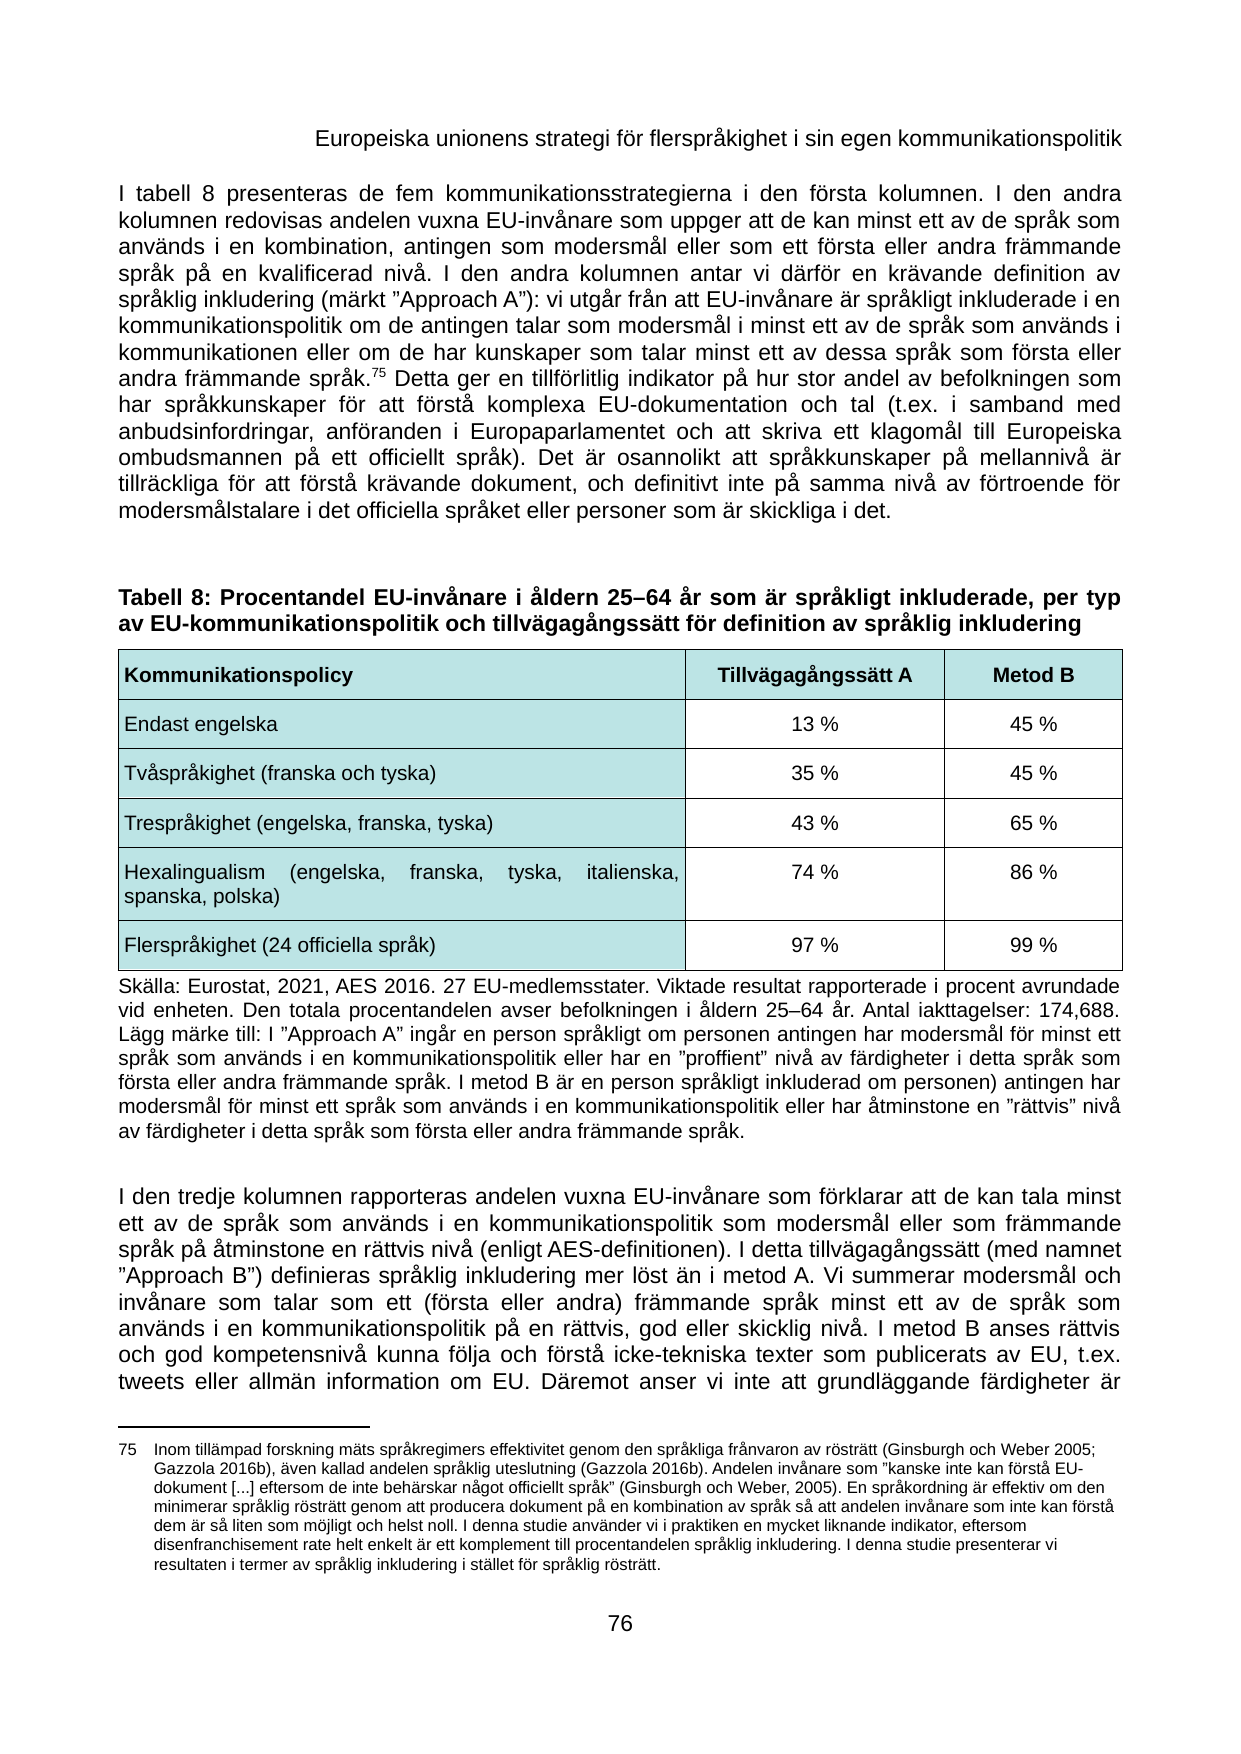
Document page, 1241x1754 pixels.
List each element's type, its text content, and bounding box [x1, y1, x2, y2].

text Skälla: Eurostat, 2021, AES 2016. 27 EU-medlemsstater. Viktade resultat rapporterade i procent avrundade vid enheten. Den totala procentandelen avser befolkningen i åldern 25–64 år. Antal iakttagelser: 174,688. Lägg märke till: I ”Approach A” ingår en person språkligt om personen antingen har modersmål för minst ett språk som används i en kommunikationspolitik eller har en ”proffient” nivå av färdigheter i detta språk som första eller andra främmande språk. I metod B är en person språkligt inkluderad om personen) antingen har modersmål för minst ett språk som används i en kommunikationspolitik eller har åtminstone en ”rättvis” nivå av färdigheter i detta språk som första eller andra främmande språk. [118, 974, 1122, 1144]
table_header Metod B [945, 650, 1122, 699]
text Tabell 8: Procentandel EU-invånare i åldern 25–64 år som är språkligt inkluderade, per typ av EU-kommunikationspolitik och tillvägagångssätt för definition av språklig inkludering [118, 584, 1122, 637]
table_cell Hexalingualism (engelska, franska, tyska, italienska, spanska, polska) [119, 848, 685, 920]
table_cell 74 % [686, 848, 944, 920]
table_cell 65 % [945, 799, 1122, 847]
table_cell 99 % [945, 921, 1122, 969]
table_cell 45 % [945, 749, 1122, 797]
text Inom tillämpad forskning mäts språkregimers effektivitet genom den språkliga frånvaron av rösträtt (Ginsburgh och Weber 2005; Gazzola 2016b), även kallad andelen språklig uteslutning (Gazzola 2016b). Andelen invånare som ”kanske inte kan förstå EU-dokument [...] eftersom de inte behärskar något officiellt språk” (Ginsburgh och Weber, 2005). En språkordning är effektiv om den minimerar språklig rösträtt genom att producera dokument på en kombination av språk så att andelen invånare som inte kan förstå dem är så liten som möjligt och helst noll. I denna studie använder vi i praktiken en mycket liknande indikator, eftersom disenfranchisement rate helt enkelt är ett komplement till procentandelen språklig inkludering. I denna studie presenterar vi resultaten i termer av språklig inkludering i stället för språklig rösträtt. [118, 1439, 1122, 1573]
table_cell 35 % [686, 749, 944, 797]
table_header Tillvägagångssätt A [686, 650, 944, 699]
table_cell Trespråkighet (engelska, franska, tyska) [119, 799, 685, 847]
table_cell 43 % [686, 799, 944, 847]
text I den tredje kolumnen rapporteras andelen vuxna EU-invånare som förklarar att de kan tala minst ett av de språk som används i en kommunikationspolitik som modersmål eller som främmande språk på åtminstone en rättvis nivå (enligt AES-definitionen). I detta tillvägagångssätt (med namnet ”Approach B”) definieras språklig inkludering mer löst än i metod A. Vi summerar modersmål och invånare som talar som ett (första eller andra) främmande språk minst ett av de språk som används i en kommunikationspolitik på en rättvis, god eller skicklig nivå. I metod B anses rättvis och god kompetensnivå kunna följa och förstå icke-tekniska texter som publicerats av EU, t.ex. tweets eller allmän information om EU. Däremot anser vi inte att grundläggande färdigheter är [118, 1183, 1122, 1394]
table_cell 45 % [945, 700, 1122, 748]
table_cell Tvåspråkighet (franska och tyska) [119, 749, 685, 797]
text I tabell 8 presenteras de fem kommunikationsstrategierna i den första kolumnen. I den andra kolumnen redovisas andelen vuxna EU-invånare som uppger att de kan minst ett av de språk som används i en kombination, antingen som modersmål eller som ett första eller andra främmande språk på en kvalificerad nivå. I den andra kolumnen antar vi därför en krävande definition av språklig inkludering (märkt ”Approach A”): vi utgår från att EU-invånare är språkligt inkluderade i en kommunikationspolitik om de antingen talar som modersmål i minst ett av de språk som används i kommunikationen eller om de har kunskaper som talar minst ett av dessa språk som första eller andra främmande språk. Detta ger en tillförlitlig indikator på hur stor andel av befolkningen som har språkkunskaper för att förstå komplexa EU-dokumentation och tal (t.ex. i samband med anbudsinfordringar, anföranden i Europaparlamentet och att skriva ett klagomål till Europeiska ombudsmannen på ett officiellt språk). Det är osannolikt att språkkunskaper på mellannivå är tillräckliga för att förstå krävande dokument, och definitivt inte på samma nivå av förtroende för modersmålstalare i det officiella språket eller personer som är skickliga i det. [118, 180, 1122, 523]
table_cell 97 % [686, 921, 944, 969]
table_header Kommunikationspolicy [119, 650, 685, 699]
table_cell Flerspråkighet (24 officiella språk) [119, 921, 685, 969]
table_cell 13 % [686, 700, 944, 748]
table_cell Endast engelska [119, 700, 685, 748]
table_cell 86 % [945, 848, 1122, 920]
